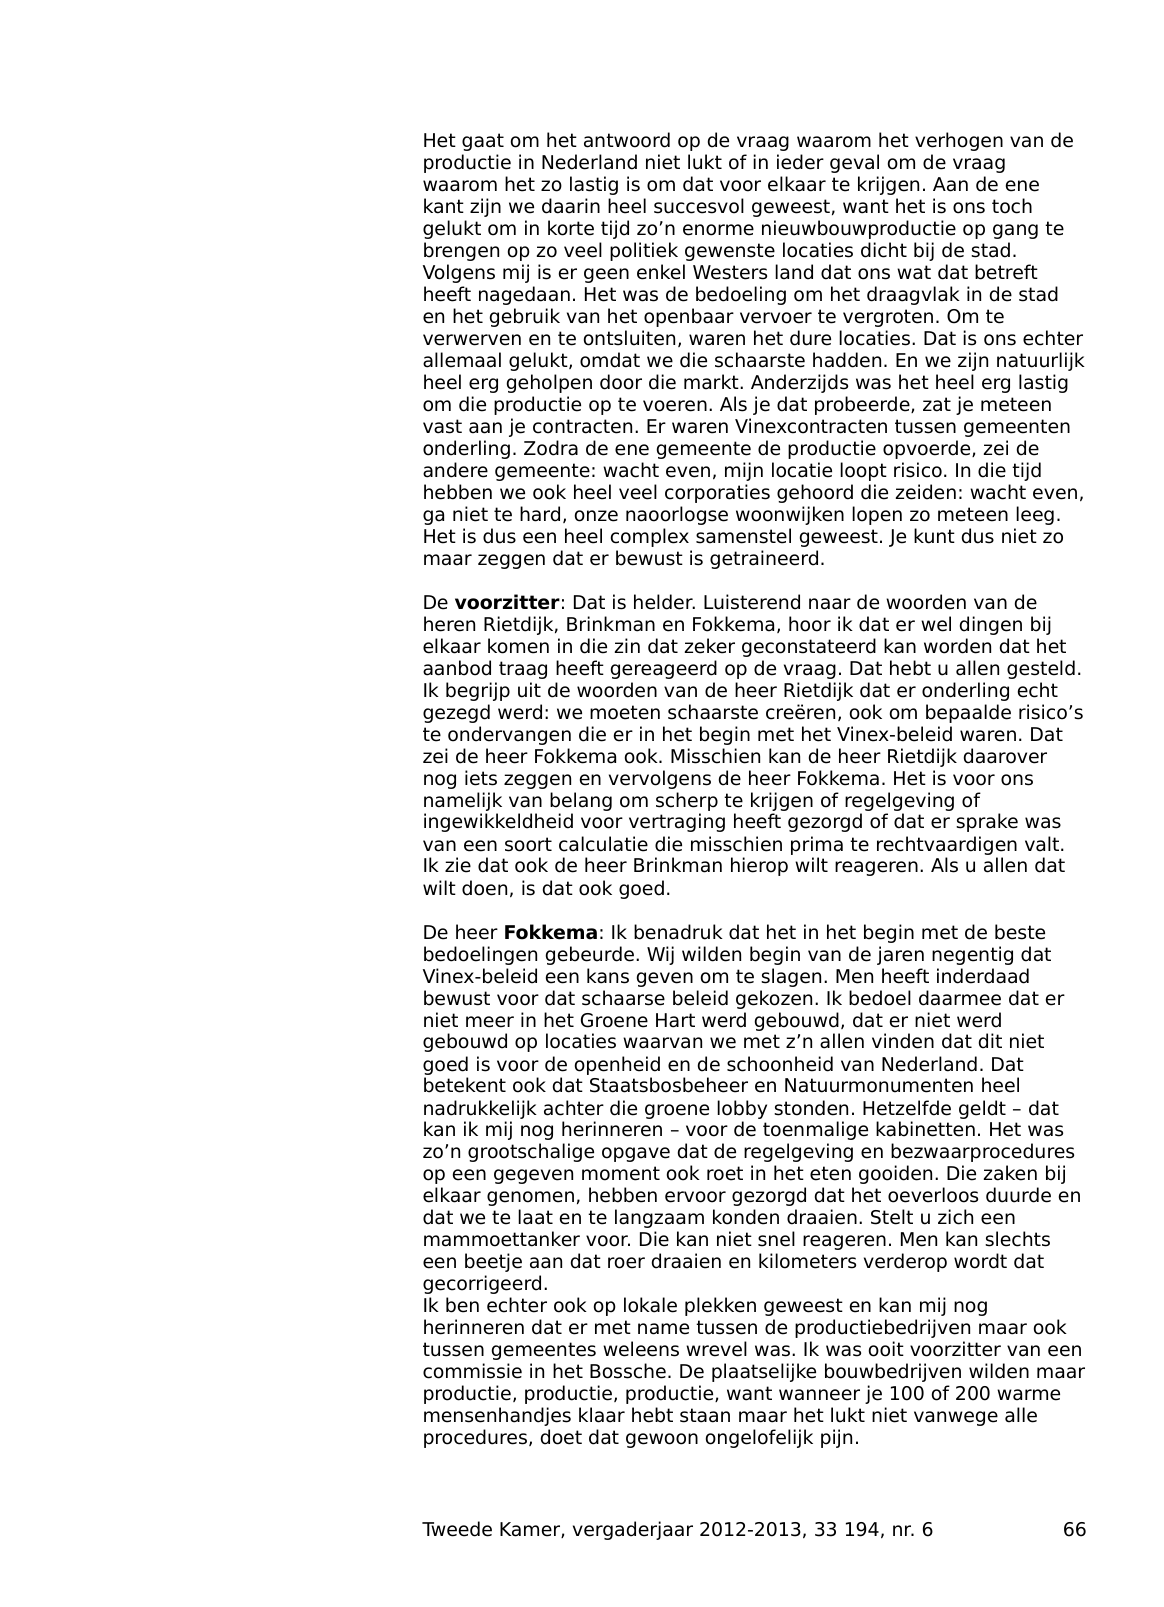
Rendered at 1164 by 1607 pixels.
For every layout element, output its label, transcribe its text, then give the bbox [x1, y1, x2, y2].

text Ik ben echter ook op lokale plekken geweest en kan mij nog herinneren dat er met name tussen de productiebedrijven maar ook tussen gemeentes weleens wrevel was. Ik was ooit voorzitter van een commissie in het Bossche. De plaatselijke bouwbedrijven wilden maar productie, productie, productie, want wanneer je 100 of 200 warme mensenhandjes klaar hebt staan maar het lukt niet vanwege alle procedures, doet dat gewoon ongelofelijk pijn. [422, 1295, 1087, 1449]
text Ik zie dat ook de heer Brinkman hierop wilt reageren. Als u allen dat wilt doen, is dat ook goed. [422, 855, 1087, 899]
text Het gaat om het antwoord op de vraag waarom het verhogen van de productie in Nederland niet lukt of in ieder geval om de vraag waarom het zo lastig is om dat voor elkaar te krijgen. Aan de ene kant zijn we daarin heel succesvol geweest, want het is ons toch gelukt om in korte tijd zo’n enorme nieuwbouwproductie op gang te brengen op zo veel politiek gewenste locaties dicht bij de stad. Volgens mij is er geen enkel Westers land dat ons wat dat betreft heeft nagedaan. Het was de bedoeling om het draagvlak in de stad en het gebruik van het openbaar vervoer te vergroten. Om te verwerven en te ontsluiten, waren het dure locaties. Dat is ons echter allemaal gelukt, omdat we die schaarste hadden. En we zijn natuurlijk heel erg geholpen door die markt. Anderzijds was het heel erg lastig om die productie op te voeren. Als je dat probeerde, zat je meteen vast aan je contracten. Er waren Vinexcontracten tussen gemeenten onderling. Zodra de ene gemeente de productie opvoerde, zei de andere gemeente: wacht even, mijn locatie loopt risico. In die tijd hebben we ook heel veel corporaties gehoord die zeiden: wacht even, ga niet te hard, onze naoorlogse woonwijken lopen zo meteen leeg. Het is dus een heel complex samenstel geweest. Je kunt dus niet zo maar zeggen dat er bewust is getraineerd. [422, 130, 1087, 569]
text De heer Fokkema: Ik benadruk dat het in het begin met de beste bedoelingen gebeurde. Wij wilden begin van de jaren negentig dat Vinex-beleid een kans geven om te slagen. Men heeft inderdaad bewust voor dat schaarse beleid gekozen. Ik bedoel daarmee dat er niet meer in het Groene Hart werd gebouwd, dat er niet werd gebouwd op locaties waarvan we met z’n allen vinden dat dit niet goed is voor de openheid en de schoonheid van Nederland. Dat betekent ook dat Staatsbosbeheer en Natuurmonumenten heel nadrukkelijk achter die groene lobby stonden. Hetzelfde geldt – dat kan ik mij nog herinneren – voor de toenmalige kabinetten. Het was zo’n grootschalige opgave dat de regelgeving en bezwaarprocedures op een gegeven moment ook roet in het eten gooiden. Die zaken bij elkaar genomen, hebben ervoor gezorgd dat het oeverloos duurde en dat we te laat en te langzaam konden draaien. Stelt u zich een mammoettanker voor. Die kan niet snel reageren. Men kan slechts een beetje aan dat roer draaien en kilometers verderop wordt dat gecorrigeerd. [422, 922, 1087, 1295]
text De voorzitter: Dat is helder. Luisterend naar de woorden van de heren Rietdijk, Brinkman en Fokkema, hoor ik dat er wel dingen bij elkaar komen in die zin dat zeker geconstateerd kan worden dat het aanbod traag heeft gereageerd op de vraag. Dat hebt u allen gesteld. Ik begrijp uit de woorden van de heer Rietdijk dat er onderling echt gezegd werd: we moeten schaarste creëren, ook om bepaalde risico’s te ondervangen die er in het begin met het Vinex-beleid waren. Dat zei de heer Fokkema ook. Misschien kan de heer Rietdijk daarover nog iets zeggen en vervolgens de heer Fokkema. Het is voor ons namelijk van belang om scherp te krijgen of regelgeving of ingewikkeldheid voor vertraging heeft gezorgd of dat er sprake was van een soort calculatie die misschien prima te rechtvaardigen valt. [422, 592, 1087, 855]
